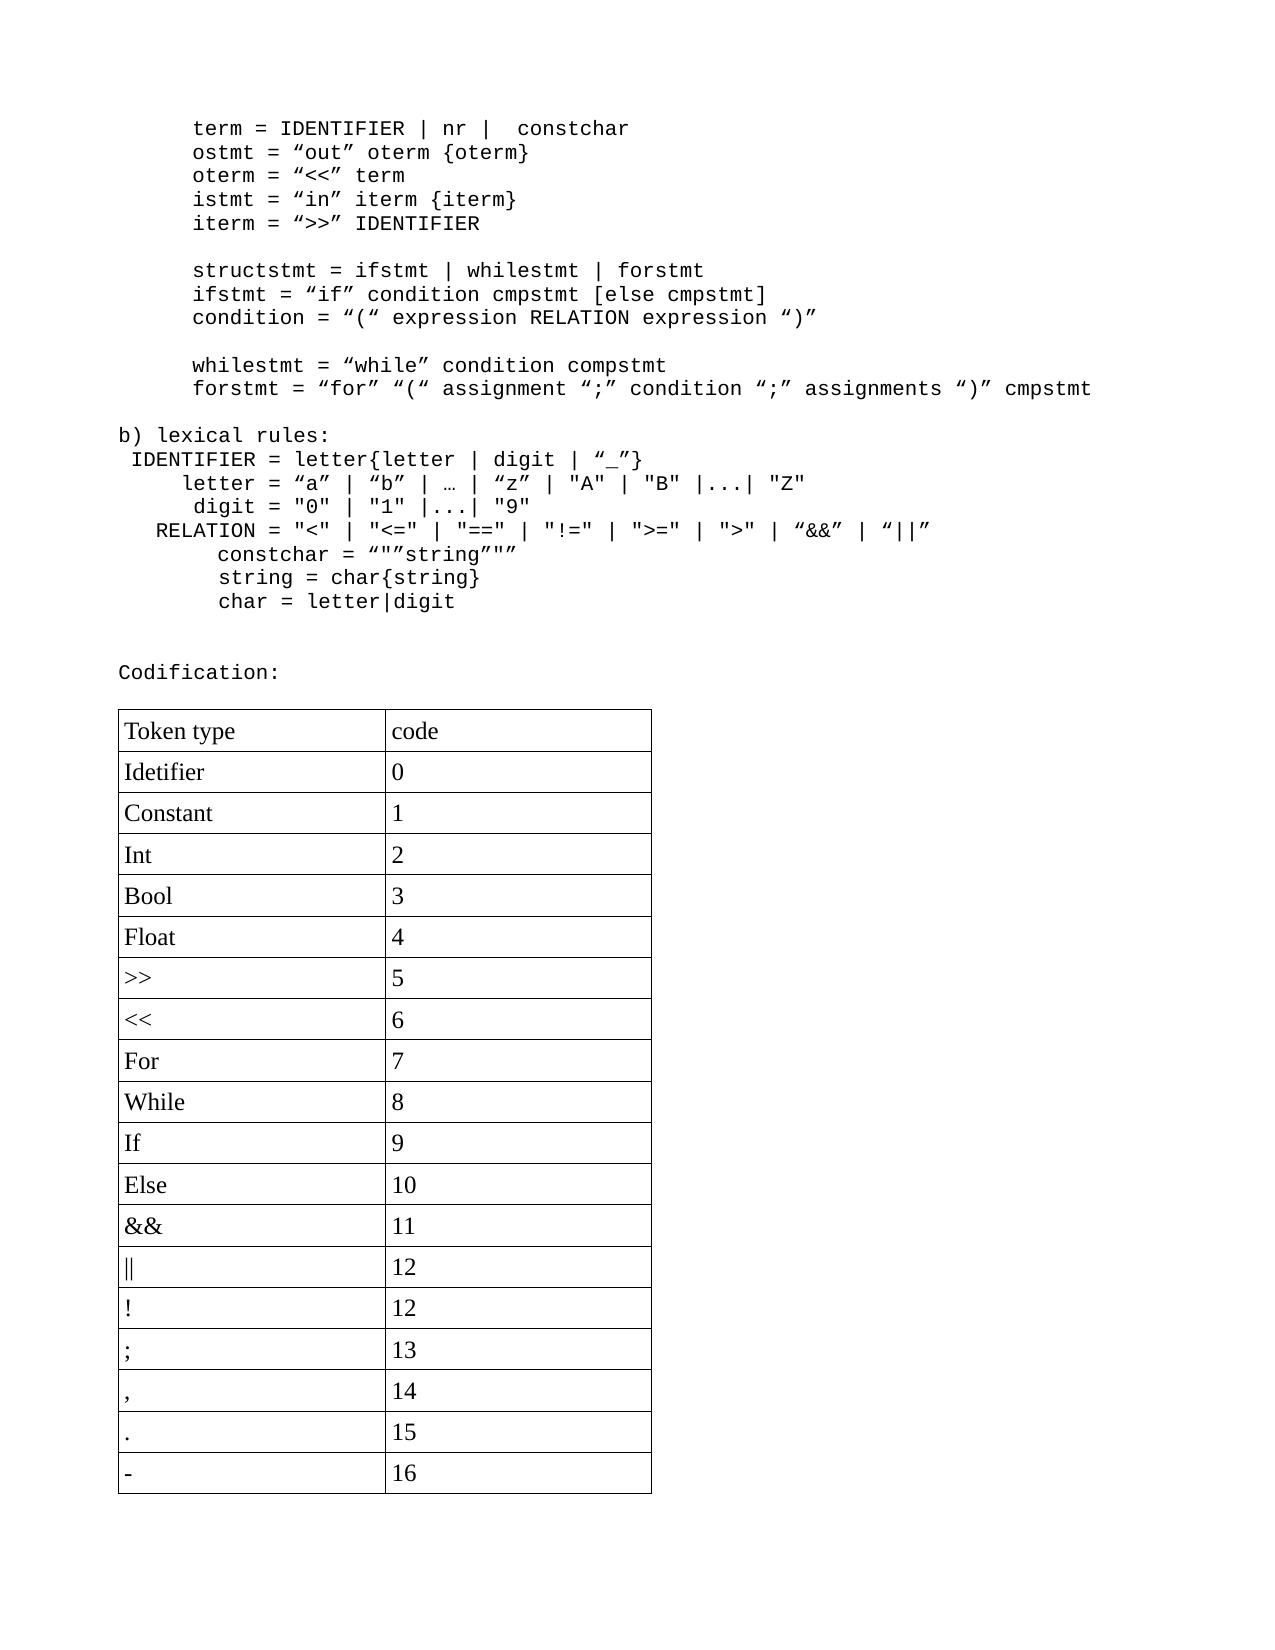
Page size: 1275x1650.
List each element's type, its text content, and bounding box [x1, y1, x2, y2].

table_cell . [119, 1412, 385, 1452]
table_cell , [119, 1370, 385, 1411]
table_cell 9 [386, 1123, 651, 1163]
table_cell 10 [386, 1164, 651, 1204]
table_cell 1 [386, 793, 651, 833]
table_cell 12 [386, 1247, 651, 1287]
text RELATION = "<" | "<=" | "==" | "!=" | ">=" | ">" | “&&” | “||” [118, 520, 1157, 544]
table_cell Int [119, 834, 385, 874]
table_cell 16 [386, 1453, 651, 1493]
table_cell 3 [386, 875, 651, 916]
table_cell 14 [386, 1370, 651, 1411]
table_cell - [119, 1453, 385, 1493]
text char = letter|digit [118, 591, 1157, 615]
table_cell 15 [386, 1412, 651, 1452]
text term = IDENTIFIER | nr | constchar [118, 118, 1157, 142]
table_cell 11 [386, 1205, 651, 1246]
text Codification: [118, 662, 1157, 686]
table_cell ! [119, 1288, 385, 1328]
table_cell 8 [386, 1082, 651, 1122]
text forstmt = “for” “(“ assignment “;” condition “;” assignments “)” cmpstmt [118, 378, 1157, 402]
table_cell 5 [386, 958, 651, 998]
table_cell If [119, 1123, 385, 1163]
table_cell 2 [386, 834, 651, 874]
table_cell Else [119, 1164, 385, 1204]
table_cell << [119, 999, 385, 1039]
text structstmt = ifstmt | whilestmt | forstmt [118, 260, 1157, 284]
table_cell Idetifier [119, 752, 385, 792]
table_cell >> [119, 958, 385, 998]
text oterm = “<<” term [118, 165, 1157, 189]
text string = char{string} [118, 567, 1157, 591]
text condition = “(“ expression RELATION expression “)” [118, 307, 1157, 331]
text letter = “a” | “b” | … | “z” | "A" | "B" |...| "Z" [118, 473, 1157, 496]
text digit = "0" | "1" |...| "9" [118, 496, 1157, 520]
text IDENTIFIER = letter{letter | digit | “_”} [118, 449, 1157, 473]
table_cell Float [119, 917, 385, 957]
text iterm = “>>” IDENTIFIER [118, 213, 1157, 236]
table_header code [386, 710, 651, 751]
table_cell ; [119, 1329, 385, 1369]
table_cell Bool [119, 875, 385, 916]
table_cell 12 [386, 1288, 651, 1328]
text ifstmt = “if” condition cmpstmt [else cmpstmt] [118, 284, 1157, 307]
text ostmt = “out” oterm {oterm} [118, 142, 1157, 165]
text istmt = “in” iterm {iterm} [118, 189, 1157, 213]
table_header Token type [119, 710, 385, 751]
table_cell 4 [386, 917, 651, 957]
text constchar = “"”string”"” [118, 544, 1157, 567]
table_cell || [119, 1247, 385, 1287]
table_cell 0 [386, 752, 651, 792]
table_cell Constant [119, 793, 385, 833]
table_cell While [119, 1082, 385, 1122]
table_cell 13 [386, 1329, 651, 1369]
table_cell 7 [386, 1040, 651, 1081]
text b) lexical rules: [118, 426, 1157, 449]
table_cell For [119, 1040, 385, 1081]
table_cell && [119, 1205, 385, 1246]
table_cell 6 [386, 999, 651, 1039]
text whilestmt = “while” condition compstmt [118, 354, 1157, 378]
